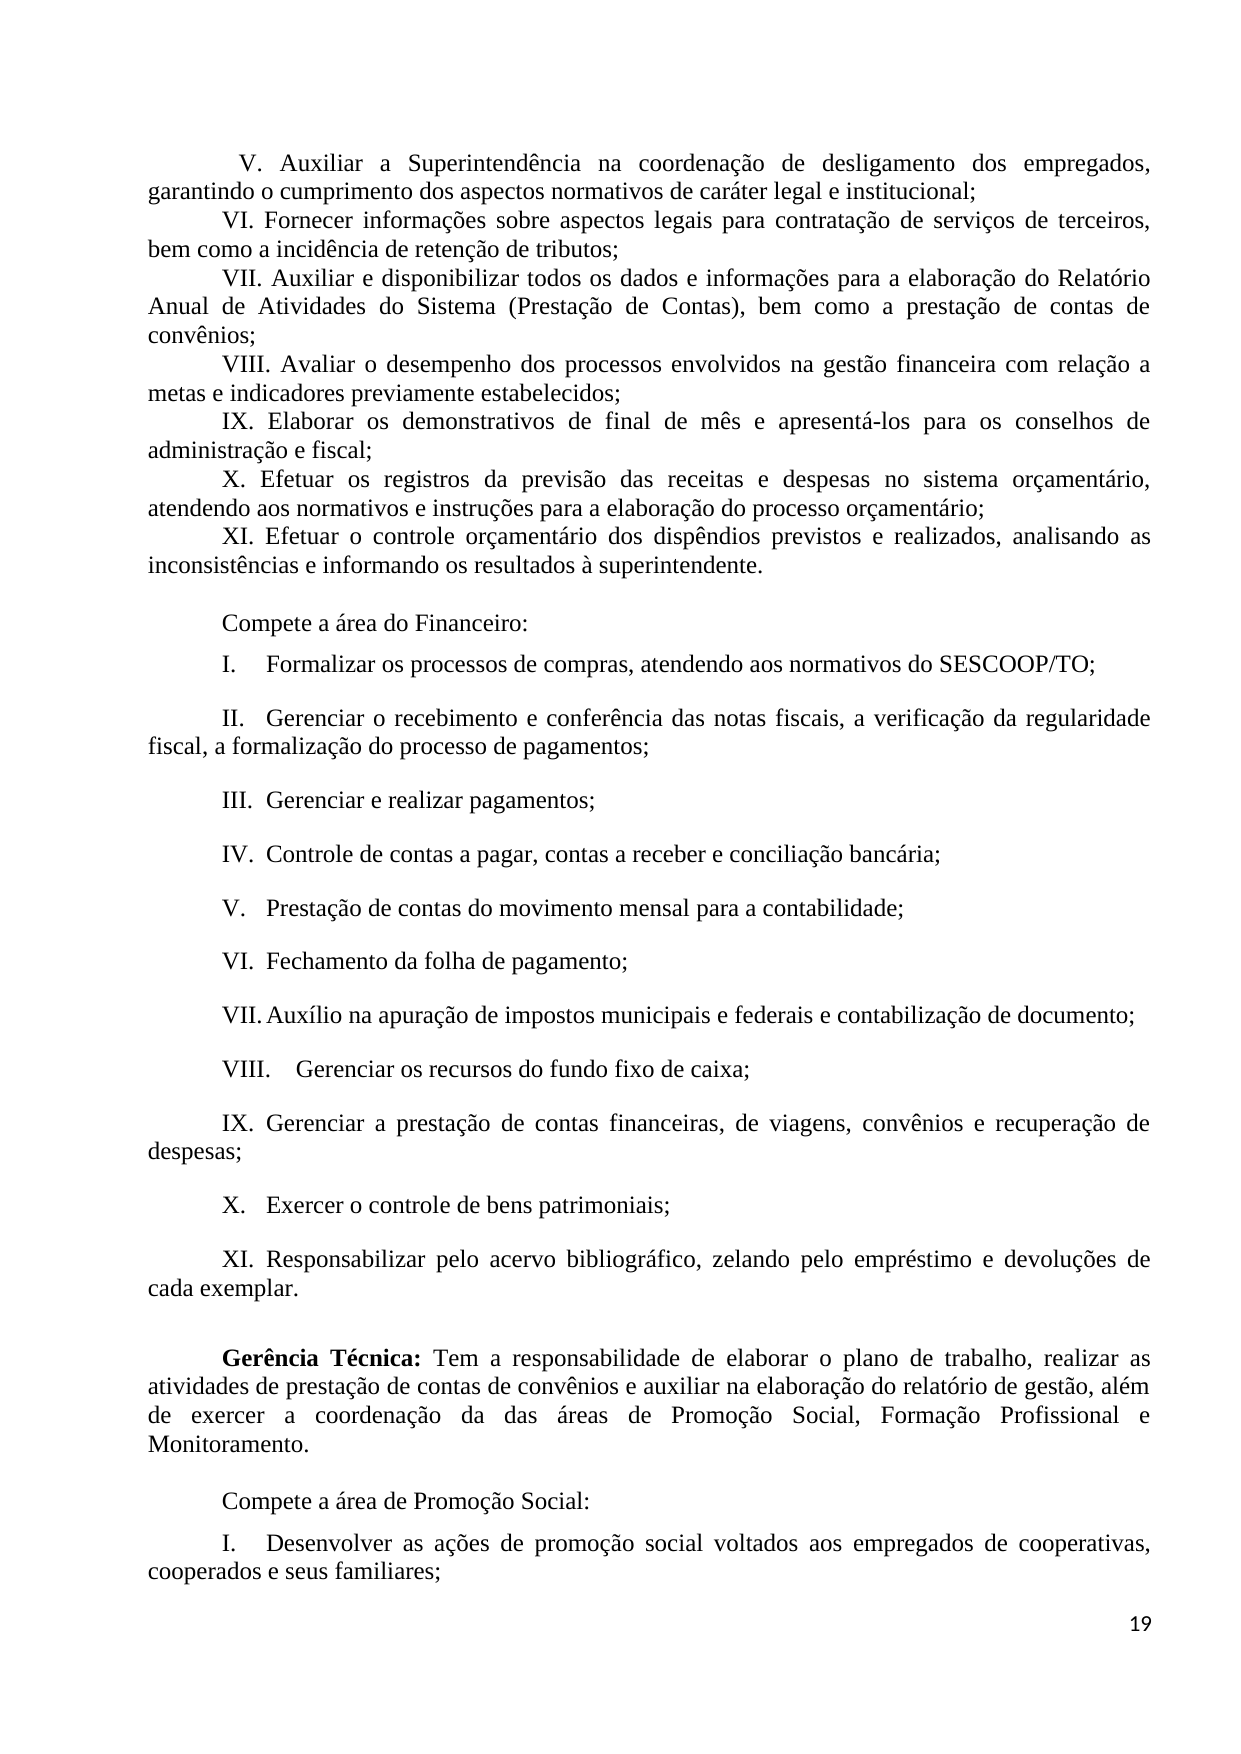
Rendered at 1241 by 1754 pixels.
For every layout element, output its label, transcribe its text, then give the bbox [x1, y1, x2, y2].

list Fechamento da folha de pagamento; [148, 946, 1152, 975]
list Prestação de contas do movimento mensal para a contabilidade; [148, 893, 1152, 921]
text XI. Efetuar o controle orçamentário dos dispêndios previstos e realizados, analisando as inconsistências e informando os resultados à superintendente. [148, 521, 1152, 579]
list Auxílio na apuração de impostos municipais e federais e contabilização de documento; [148, 1000, 1152, 1029]
text VI. Fornecer informações sobre aspectos legais para contratação de serviços de terceiros, bem como a incidência de retenção de tributos; [148, 205, 1152, 263]
text Gerência Técnica: Tem a responsabilidade de elaborar o plano de trabalho, realizar as atividades de prestação de contas de convênios e auxiliar na elaboração do relatório de gestão, além de exercer a coordenação da das áreas de Promoção Social, Formação Profissional e Monitoramento. [148, 1343, 1152, 1458]
list Controle de contas a pagar, contas a receber e conciliação bancária; [148, 839, 1152, 868]
text VIII. Avaliar o desempenho dos processos envolvidos na gestão financeira com relação a metas e indicadores previamente estabelecidos; [148, 349, 1152, 406]
list Formalizar os processos de compras, atendendo aos normativos do SESCOOP/TO; [148, 649, 1152, 678]
list Gerenciar a prestação de contas financeiras, de viagens, convênios e recuperação de despesas; [148, 1108, 1152, 1165]
text V. Auxiliar a Superintendência na coordenação de desligamento dos empregados, garantindo o cumprimento dos aspectos normativos de caráter legal e institucional; [148, 148, 1152, 205]
list Gerenciar e realizar pagamentos; [148, 785, 1152, 814]
list Responsabilizar pelo acervo bibliográfico, zelando pelo empréstimo e devoluções de cada exemplar. [148, 1244, 1152, 1301]
text X. Efetuar os registros da previsão das receitas e despesas no sistema orçamentário, atendendo aos normativos e instruções para a elaboração do processo orçamentário; [148, 464, 1152, 521]
text Compete a área do Financeiro: [148, 608, 1152, 636]
list Desenvolver as ações de promoção social voltados aos empregados de cooperativas, cooperados e seus familiares; [148, 1528, 1152, 1585]
list Gerenciar o recebimento e conferência das notas fiscais, a verificação da regularidade fiscal, a formalização do processo de pagamentos; [148, 703, 1152, 760]
list Exercer o controle de bens patrimoniais; [148, 1190, 1152, 1219]
list Gerenciar os recursos do fundo fixo de caixa; [148, 1054, 1152, 1083]
text Compete a área de Promoção Social: [148, 1486, 1152, 1515]
text VII. Auxiliar e disponibilizar todos os dados e informações para a elaboração do Relatório Anual de Atividades do Sistema (Prestação de Contas), bem como a prestação de contas de convênios; [148, 263, 1152, 349]
text IX. Elaborar os demonstrativos de final de mês e apresentá-los para os conselhos de administração e fiscal; [148, 406, 1152, 464]
